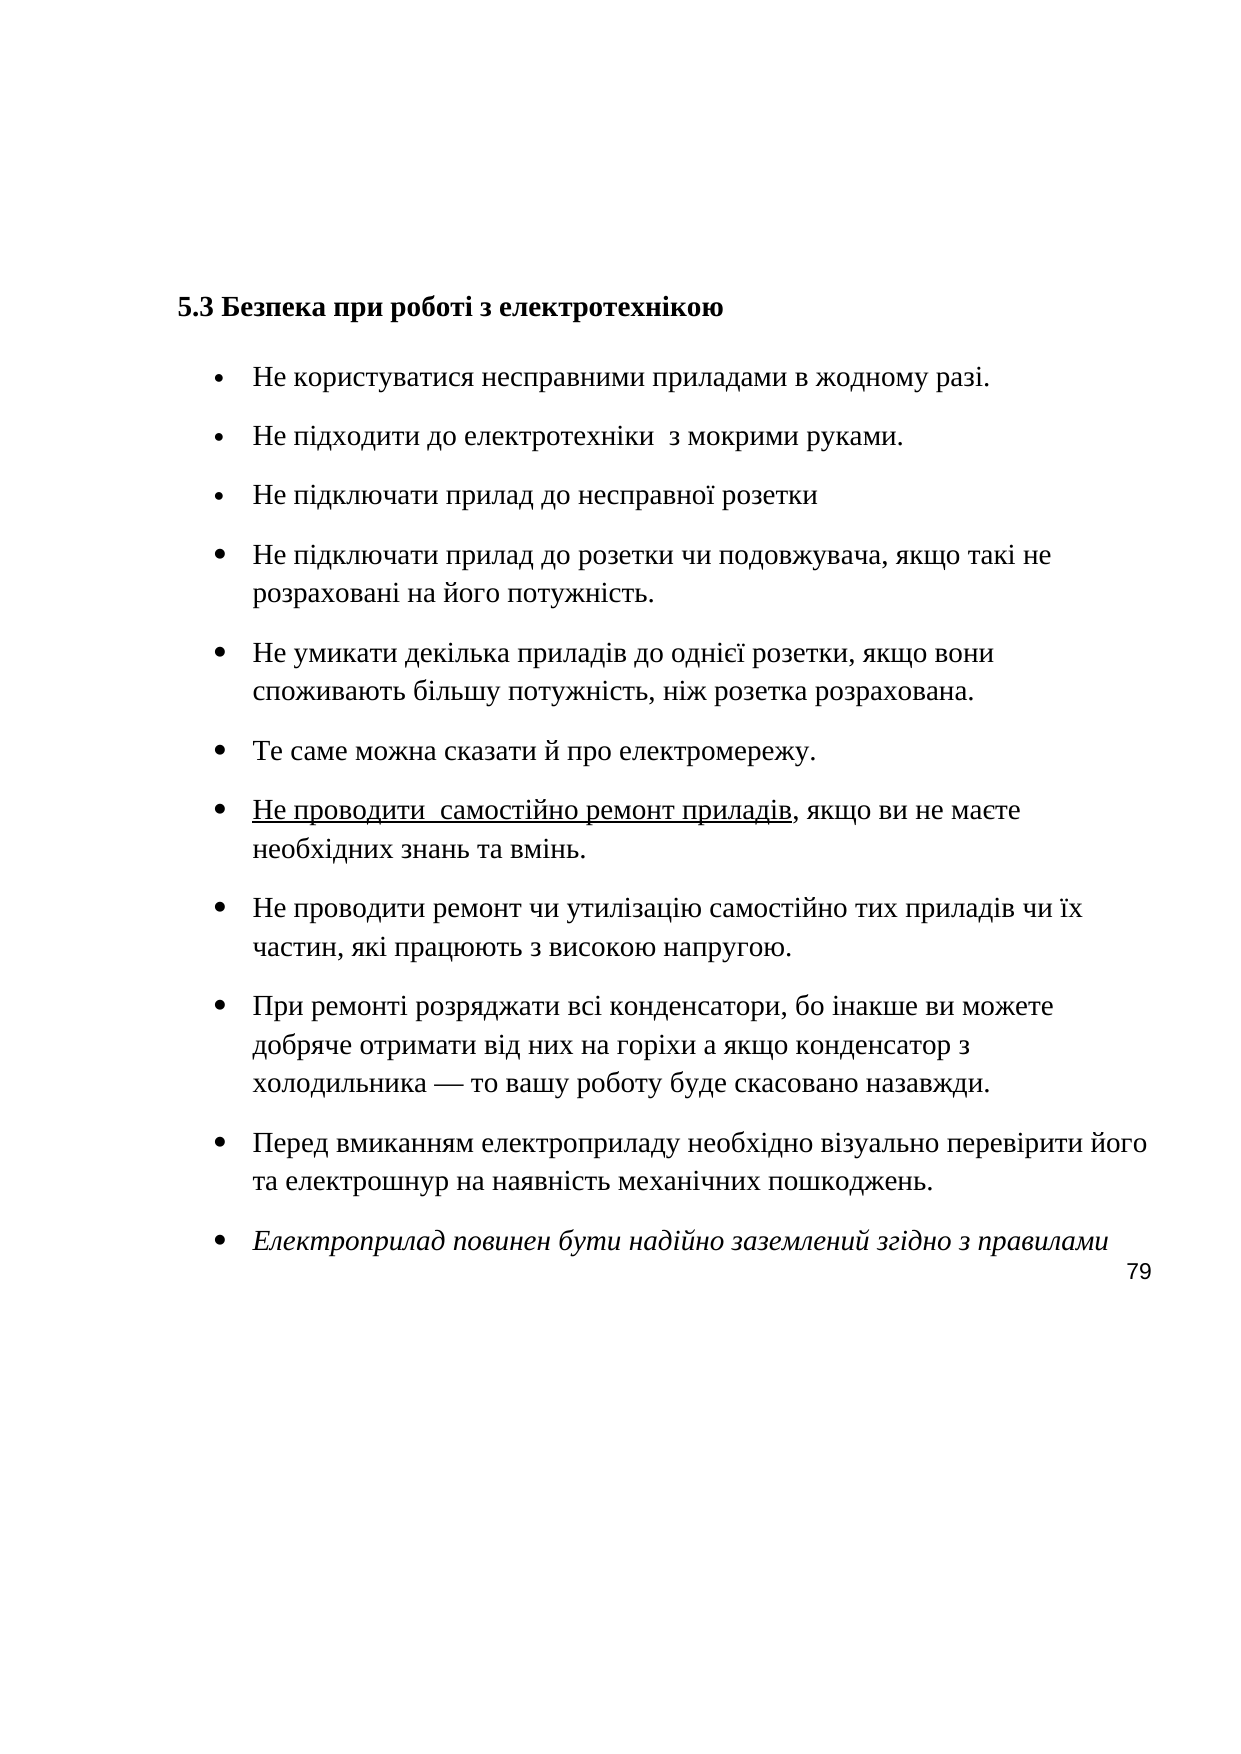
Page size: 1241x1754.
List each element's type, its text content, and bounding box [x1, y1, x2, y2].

list Не проводити самостійно ремонт приладів, якщо ви не маєте необхідних знань та вмінь. [215, 792, 1152, 864]
list При ремонті розряджати всі конденсатори, бо інакше ви можете добряче отримати від них на горіхи а якщо конденсатор з холодильника — то вашу роботу буде скасовано назавжди. [215, 988, 1152, 1099]
list Не підключати прилад до розетки чи подовжувача, якщо такі не розраховані на його потужність. [215, 537, 1152, 609]
list Не підходити до електротехніки з мокрими руками. [215, 418, 1152, 452]
list Те саме можна сказати й про електромережу. [215, 733, 1152, 766]
list Не користуватися несправними приладами в жодному разі. [215, 359, 1152, 392]
list Не умикати декілька приладів до однієї розетки, якщо вони споживають більшу потужність, ніж розетка розрахована. [215, 635, 1152, 707]
list Не проводити ремонт чи утилізацію самостійно тих приладів чи їх частин, які працюють з високою напругою. [215, 890, 1152, 962]
text 5.3 Безпека при роботі з електротехнікою [177, 289, 1152, 322]
list Перед вмиканням електроприладу необхідно візуально перевірити його та електрошнур на наявність механічних пошкоджень. [215, 1125, 1152, 1197]
list Електроприлад повинен бути надійно заземлений згідно з правилами [215, 1223, 1152, 1257]
list Не підключати прилад до несправної розетки [215, 477, 1152, 511]
